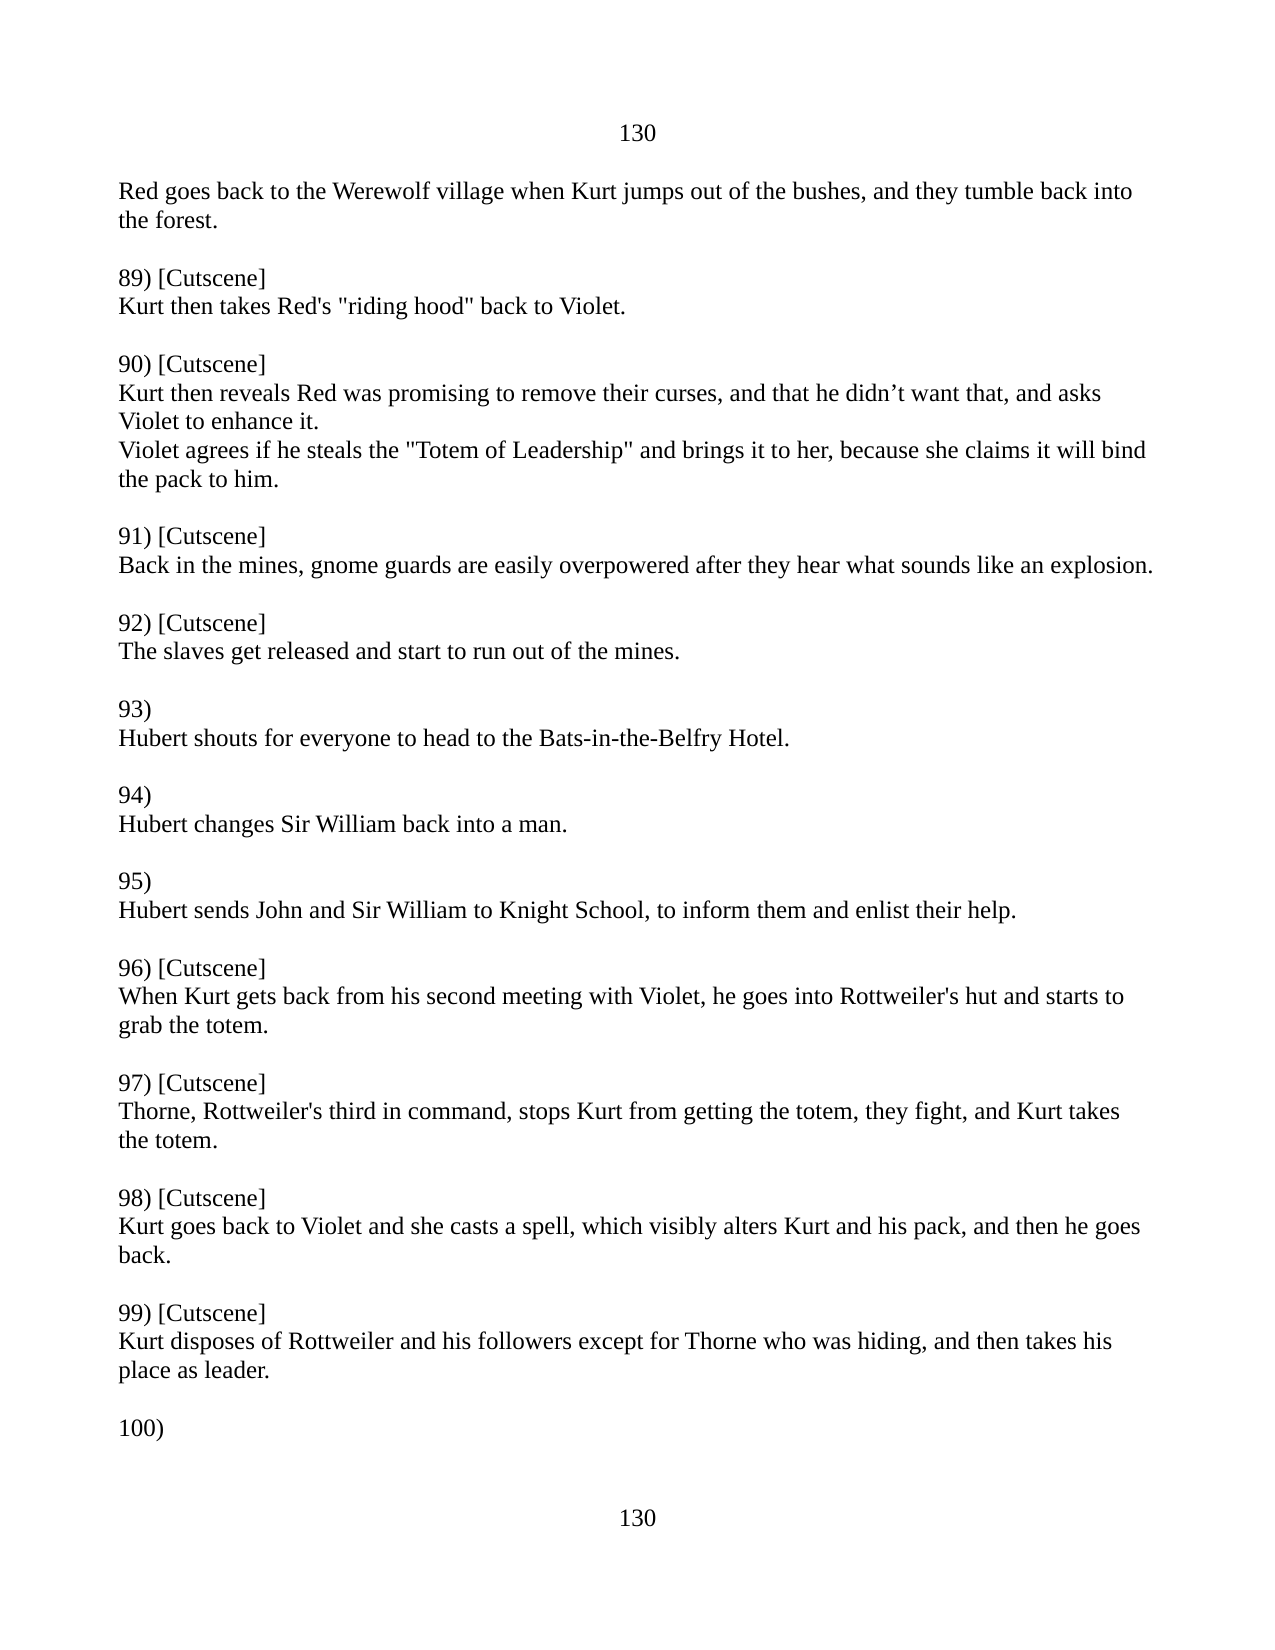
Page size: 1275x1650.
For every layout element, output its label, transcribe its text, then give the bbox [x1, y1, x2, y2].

text When Kurt gets back from his second meeting with Violet, he goes into Rottweiler's hut and starts to grab the totem. [118, 981, 1157, 1039]
text 92) [Cutscene] [118, 608, 1157, 636]
text 89) [Cutscene] [118, 263, 1157, 291]
text The slaves get released and start to run out of the mines. [118, 636, 1157, 665]
text Back in the mines, gnome guards are easily overpowered after they hear what sounds like an explosion. [118, 550, 1157, 579]
text 90) [Cutscene] [118, 349, 1157, 378]
text 100) [118, 1413, 1157, 1441]
text Kurt goes back to Violet and she casts a spell, which visibly alters Kurt and his pack, and then he goes back. [118, 1211, 1157, 1269]
text Kurt disposes of Rottweiler and his followers except for Thorne who was hiding, and then takes his place as leader. [118, 1326, 1157, 1384]
text Hubert changes Sir William back into a man. [118, 809, 1157, 838]
text Hubert sends John and Sir William to Knight School, to inform them and enlist their help. [118, 895, 1157, 924]
text Kurt then reveals Red was promising to remove their curses, and that he didn’t want that, and asks Violet to enhance it. [118, 378, 1157, 435]
text Red goes back to the Werewolf village when Kurt jumps out of the bushes, and they tumble back into the forest. [118, 176, 1157, 234]
text Violet agrees if he steals the "Totem of Leadership" and brings it to her, because she claims it will bind the pack to him. [118, 435, 1157, 493]
text Kurt then takes Red's "riding hood" back to Violet. [118, 291, 1157, 320]
text 94) [118, 780, 1157, 809]
text Hubert shouts for everyone to head to the Bats-in-the-Belfry Hotel. [118, 723, 1157, 751]
text 96) [Cutscene] [118, 953, 1157, 981]
text 98) [Cutscene] [118, 1183, 1157, 1211]
text 99) [Cutscene] [118, 1298, 1157, 1326]
text 95) [118, 866, 1157, 895]
text 91) [Cutscene] [118, 521, 1157, 550]
text 93) [118, 694, 1157, 723]
text 97) [Cutscene] [118, 1068, 1157, 1096]
text Thorne, Rottweiler's third in command, stops Kurt from getting the totem, they fight, and Kurt takes the totem. [118, 1096, 1157, 1154]
